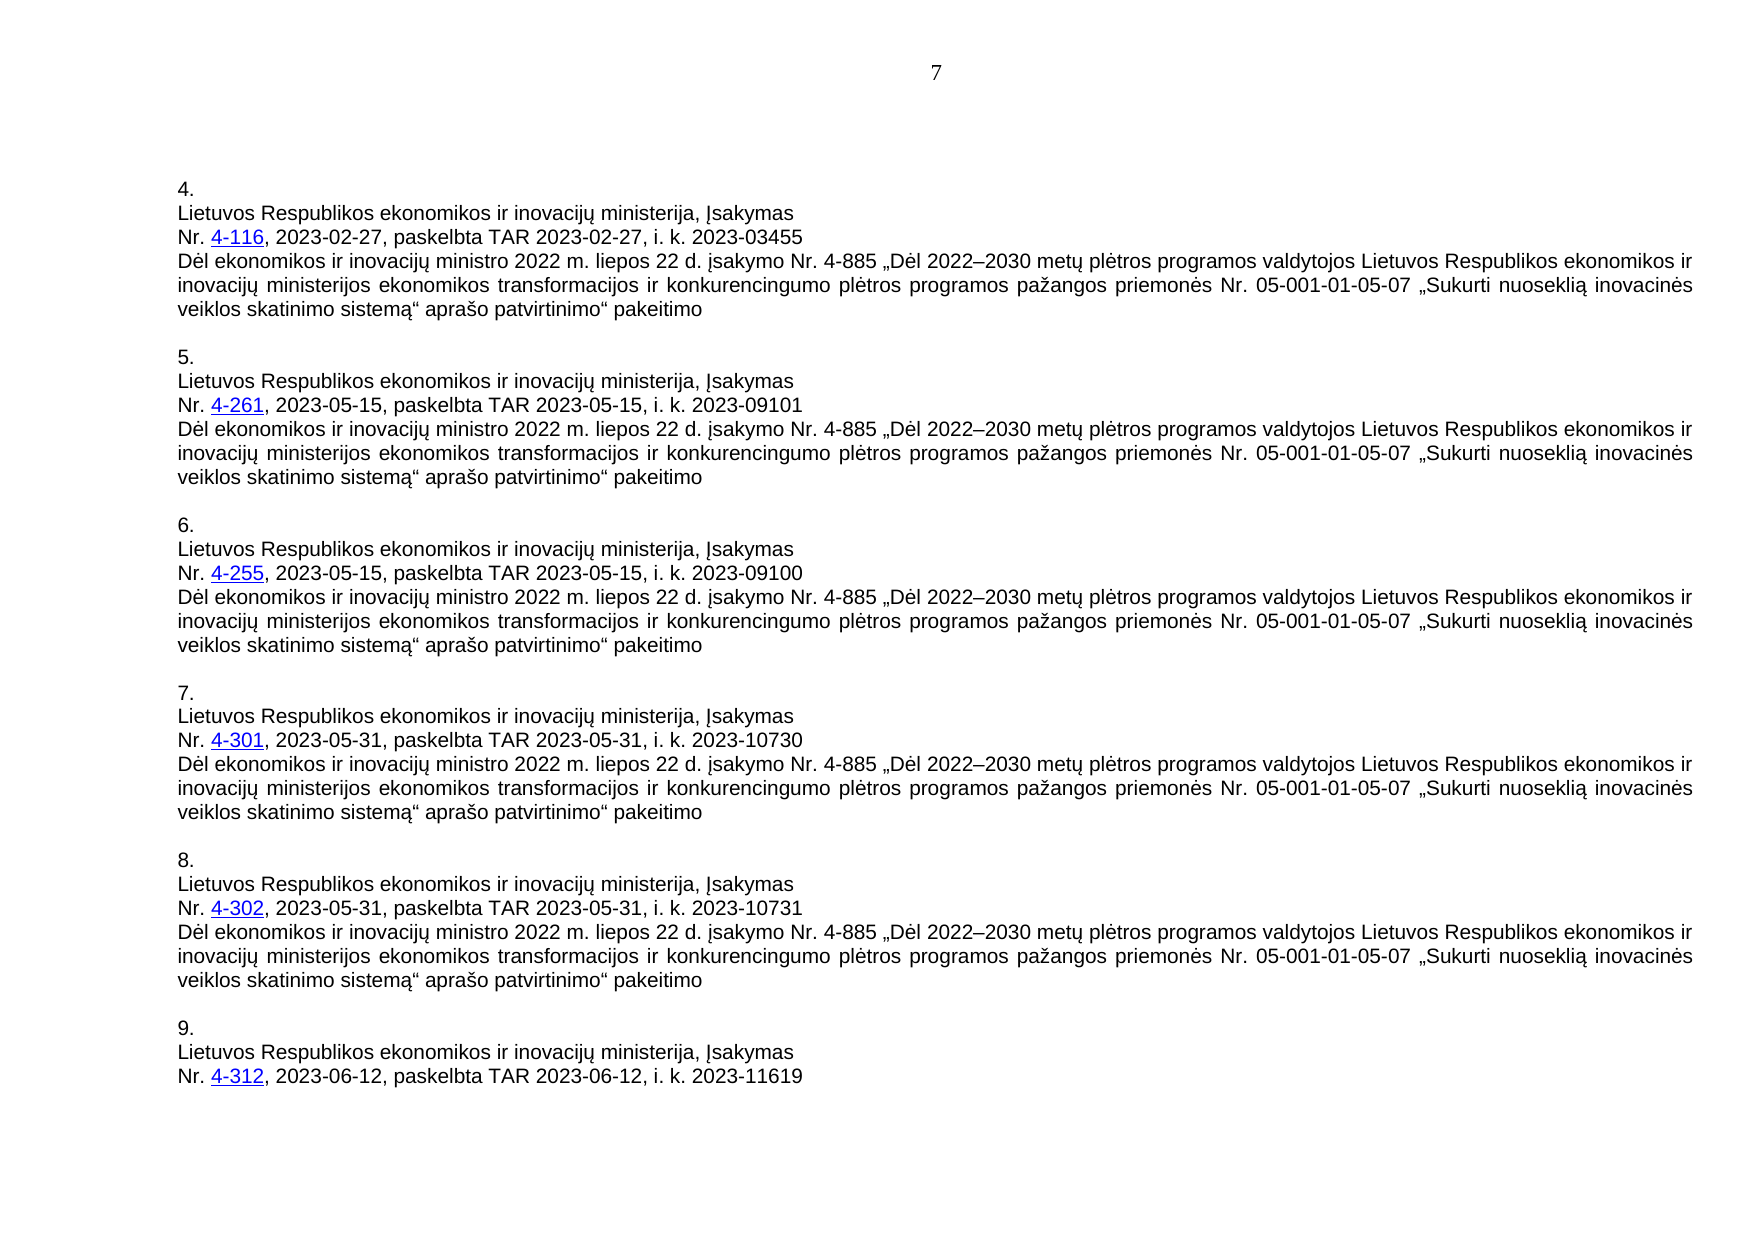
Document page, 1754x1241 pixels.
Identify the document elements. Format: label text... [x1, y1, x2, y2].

text Nr. 4-312, 2023-06-12, paskelbta TAR 2023-06-12, i. k. 2023-11619 [177, 1064, 1695, 1088]
text Lietuvos Respublikos ekonomikos ir inovacijų ministerija, Įsakymas [177, 1040, 1695, 1064]
text 9. [177, 1016, 1695, 1040]
text Dėl ekonomikos ir inovacijų ministro 2022 m. liepos 22 d. įsakymo Nr. 4-885 „Dėl 2022–2030 metų plėtros programos valdytojos Lietuvos Respublikos ekonomikos ir inovacijų ministerijos ekonomikos transformacijos ir konkurencingumo plėtros programos pažangos priemonės Nr. 05-001-01-05-07 „Sukurti nuoseklią inovacinės veiklos skatinimo sistemą“ aprašo patvirtinimo“ pakeitimo [177, 584, 1695, 656]
text Lietuvos Respublikos ekonomikos ir inovacijų ministerija, Įsakymas [177, 537, 1695, 561]
text Nr. 4-116, 2023-02-27, paskelbta TAR 2023-02-27, i. k. 2023-03455 [177, 225, 1695, 249]
text 6. [177, 513, 1695, 537]
text Nr. 4-301, 2023-05-31, paskelbta TAR 2023-05-31, i. k. 2023-10730 [177, 728, 1695, 752]
text Nr. 4-261, 2023-05-15, paskelbta TAR 2023-05-15, i. k. 2023-09101 [177, 393, 1695, 417]
text 4. [177, 177, 1695, 201]
text Dėl ekonomikos ir inovacijų ministro 2022 m. liepos 22 d. įsakymo Nr. 4-885 „Dėl 2022–2030 metų plėtros programos valdytojos Lietuvos Respublikos ekonomikos ir inovacijų ministerijos ekonomikos transformacijos ir konkurencingumo plėtros programos pažangos priemonės Nr. 05-001-01-05-07 „Sukurti nuoseklią inovacinės veiklos skatinimo sistemą“ aprašo patvirtinimo“ pakeitimo [177, 752, 1695, 824]
text Lietuvos Respublikos ekonomikos ir inovacijų ministerija, Įsakymas [177, 369, 1695, 393]
text Lietuvos Respublikos ekonomikos ir inovacijų ministerija, Įsakymas [177, 872, 1695, 896]
text Nr. 4-302, 2023-05-31, paskelbta TAR 2023-05-31, i. k. 2023-10731 [177, 896, 1695, 920]
text Lietuvos Respublikos ekonomikos ir inovacijų ministerija, Įsakymas [177, 201, 1695, 225]
text Dėl ekonomikos ir inovacijų ministro 2022 m. liepos 22 d. įsakymo Nr. 4-885 „Dėl 2022–2030 metų plėtros programos valdytojos Lietuvos Respublikos ekonomikos ir inovacijų ministerijos ekonomikos transformacijos ir konkurencingumo plėtros programos pažangos priemonės Nr. 05-001-01-05-07 „Sukurti nuoseklią inovacinės veiklos skatinimo sistemą“ aprašo patvirtinimo“ pakeitimo [177, 417, 1695, 489]
text Dėl ekonomikos ir inovacijų ministro 2022 m. liepos 22 d. įsakymo Nr. 4-885 „Dėl 2022–2030 metų plėtros programos valdytojos Lietuvos Respublikos ekonomikos ir inovacijų ministerijos ekonomikos transformacijos ir konkurencingumo plėtros programos pažangos priemonės Nr. 05-001-01-05-07 „Sukurti nuoseklią inovacinės veiklos skatinimo sistemą“ aprašo patvirtinimo“ pakeitimo [177, 249, 1695, 321]
text Dėl ekonomikos ir inovacijų ministro 2022 m. liepos 22 d. įsakymo Nr. 4-885 „Dėl 2022–2030 metų plėtros programos valdytojos Lietuvos Respublikos ekonomikos ir inovacijų ministerijos ekonomikos transformacijos ir konkurencingumo plėtros programos pažangos priemonės Nr. 05-001-01-05-07 „Sukurti nuoseklią inovacinės veiklos skatinimo sistemą“ aprašo patvirtinimo“ pakeitimo [177, 920, 1695, 992]
text 5. [177, 345, 1695, 369]
text 7. [177, 680, 1695, 704]
text 8. [177, 848, 1695, 872]
text Nr. 4-255, 2023-05-15, paskelbta TAR 2023-05-15, i. k. 2023-09100 [177, 561, 1695, 584]
text Lietuvos Respublikos ekonomikos ir inovacijų ministerija, Įsakymas [177, 704, 1695, 728]
